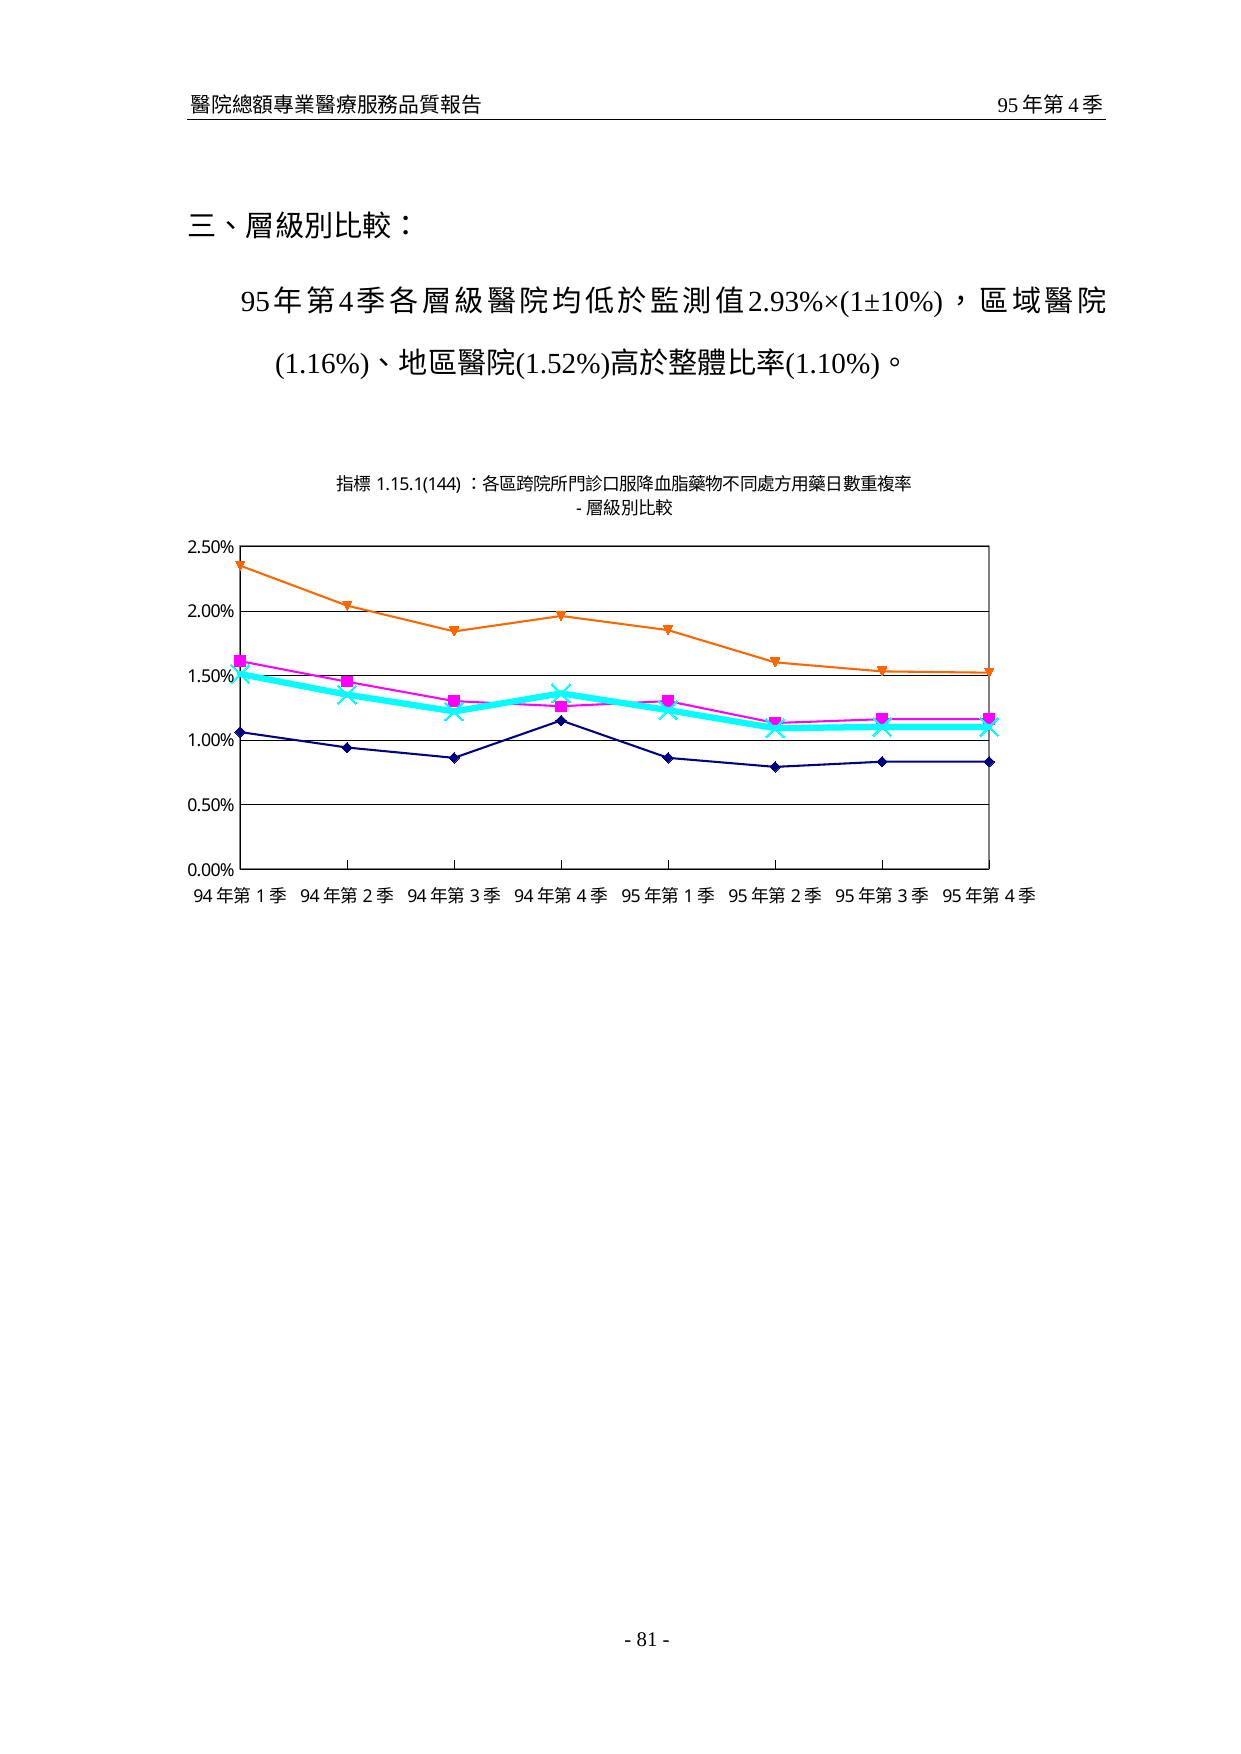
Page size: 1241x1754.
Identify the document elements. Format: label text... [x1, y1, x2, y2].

text 95年第4季各層級醫院均低於監測值2.93%×(1±10%)，區域醫院(1.16%)、地區醫院(1.52%)高於整體比率(1.10%)。 [187, 257, 1106, 382]
text 三、層級別比較： [187, 182, 1106, 244]
